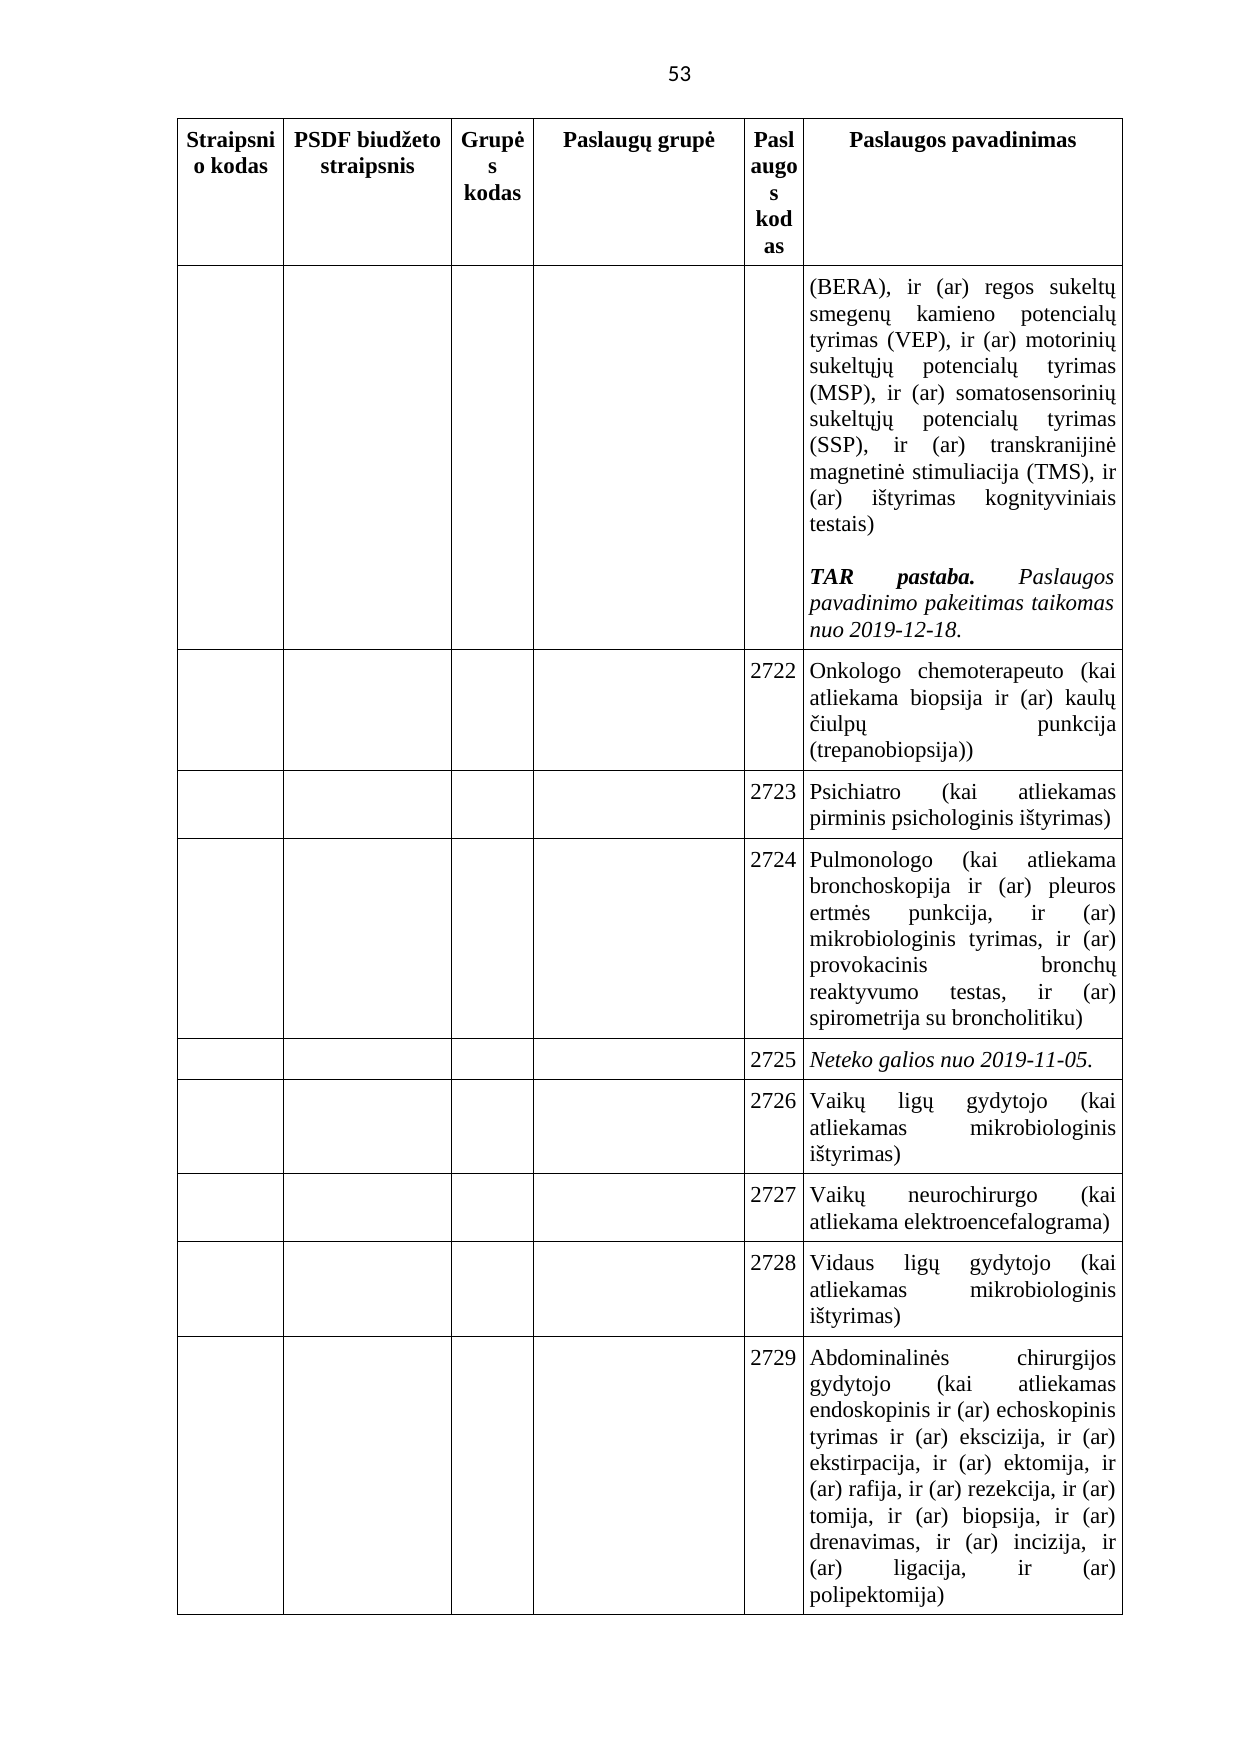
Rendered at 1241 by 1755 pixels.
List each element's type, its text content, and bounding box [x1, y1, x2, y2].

table_cell [284, 266, 451, 649]
table_cell 2723 [745, 771, 803, 838]
table_cell [178, 266, 283, 649]
table_header Straipsnio kodas [178, 119, 283, 265]
table_cell [452, 1242, 533, 1336]
table_cell 2726 [745, 1080, 803, 1173]
table_cell 2729 [745, 1337, 803, 1614]
table_cell [284, 1242, 451, 1336]
table_cell [284, 771, 451, 838]
table_cell [452, 650, 533, 770]
table_cell Neteko galios nuo 2019-11-05. [804, 1039, 1122, 1079]
table_cell [452, 1337, 533, 1614]
table_cell [178, 1242, 283, 1336]
table_cell [534, 650, 744, 770]
table_cell [745, 266, 803, 649]
table_header Grupės kodas [452, 119, 533, 265]
table_cell Abdominalinės chirurgijos gydytojo (kai atliekamas endoskopinis ir (ar) echoskopinis tyrimas ir (ar) ekscizija, ir (ar) ekstirpacija, ir (ar) ektomija, ir (ar) rafija, ir (ar) rezekcija, ir (ar) tomija, ir (ar) biopsija, ir (ar) drenavimas, ir (ar) incizija, ir (ar) ligacija, ir (ar) polipektomija) [804, 1337, 1122, 1614]
table_cell [178, 1039, 283, 1079]
table_cell [534, 1242, 744, 1336]
table_cell [534, 771, 744, 838]
table_cell [452, 266, 533, 649]
table_cell [178, 650, 283, 770]
table_cell [178, 839, 283, 1037]
table_cell Onkologo chemoterapeuto (kai atliekama biopsija ir (ar) kaulų čiulpų punkcija (trepanobiopsija)) [804, 650, 1122, 770]
table_cell 2724 [745, 839, 803, 1037]
table_cell [452, 839, 533, 1037]
table_cell Vaikų ligų gydytojo (kai atliekamas mikrobiologinis ištyrimas) [804, 1080, 1122, 1173]
table_cell Psichiatro (kai atliekamas pirminis psichologinis ištyrimas) [804, 771, 1122, 838]
table_cell [284, 650, 451, 770]
table_cell 2727 [745, 1174, 803, 1241]
table_cell Pulmonologo (kai atliekama bronchoskopija ir (ar) pleuros ertmės punkcija, ir (ar) mikrobiologinis tyrimas, ir (ar) provokacinis bronchų reaktyvumo testas, ir (ar) spirometrija su broncholitiku) [804, 839, 1122, 1037]
table_cell [178, 1174, 283, 1241]
table_cell [534, 1337, 744, 1614]
table_cell [534, 1080, 744, 1173]
table_header Paslaugos kodas [745, 119, 803, 265]
table_cell [452, 1080, 533, 1173]
table_cell [178, 1337, 283, 1614]
table_cell (BERA), ir (ar) regos sukeltų smegenų kamieno potencialų tyrimas (VEP), ir (ar) motorinių sukeltųjų potencialų tyrimas (MSP), ir (ar) somatosensorinių sukeltųjų potencialų tyrimas (SSP), ir (ar) transkranijinė magnetinė stimuliacija (TMS), ir (ar) ištyrimas kognityviniais testais) TAR pastaba. Paslaugos pavadinimo pakeitimas taikomas nuo 2019-12-18. [804, 266, 1122, 649]
table_cell 2728 [745, 1242, 803, 1336]
table_cell [178, 1080, 283, 1173]
table_cell Vidaus ligų gydytojo (kai atliekamas mikrobiologinis ištyrimas) [804, 1242, 1122, 1336]
table_cell [284, 1337, 451, 1614]
table_cell [452, 1174, 533, 1241]
table_cell [284, 1039, 451, 1079]
table_cell Vaikų neurochirurgo (kai atliekama elektroencefalograma) [804, 1174, 1122, 1241]
table_cell [452, 1039, 533, 1079]
table_header PSDF biudžeto straipsnis [284, 119, 451, 265]
table_cell [534, 839, 744, 1037]
table_cell [534, 1174, 744, 1241]
table_cell [534, 266, 744, 649]
table_cell [284, 1174, 451, 1241]
table_cell [284, 839, 451, 1037]
table_cell 2725 [745, 1039, 803, 1079]
table_header Paslaugos pavadinimas [804, 119, 1122, 265]
table_header Paslaugų grupė [534, 119, 744, 265]
table_cell [534, 1039, 744, 1079]
table_cell [178, 771, 283, 838]
table_cell [284, 1080, 451, 1173]
table_cell 2722 [745, 650, 803, 770]
table_cell [452, 771, 533, 838]
